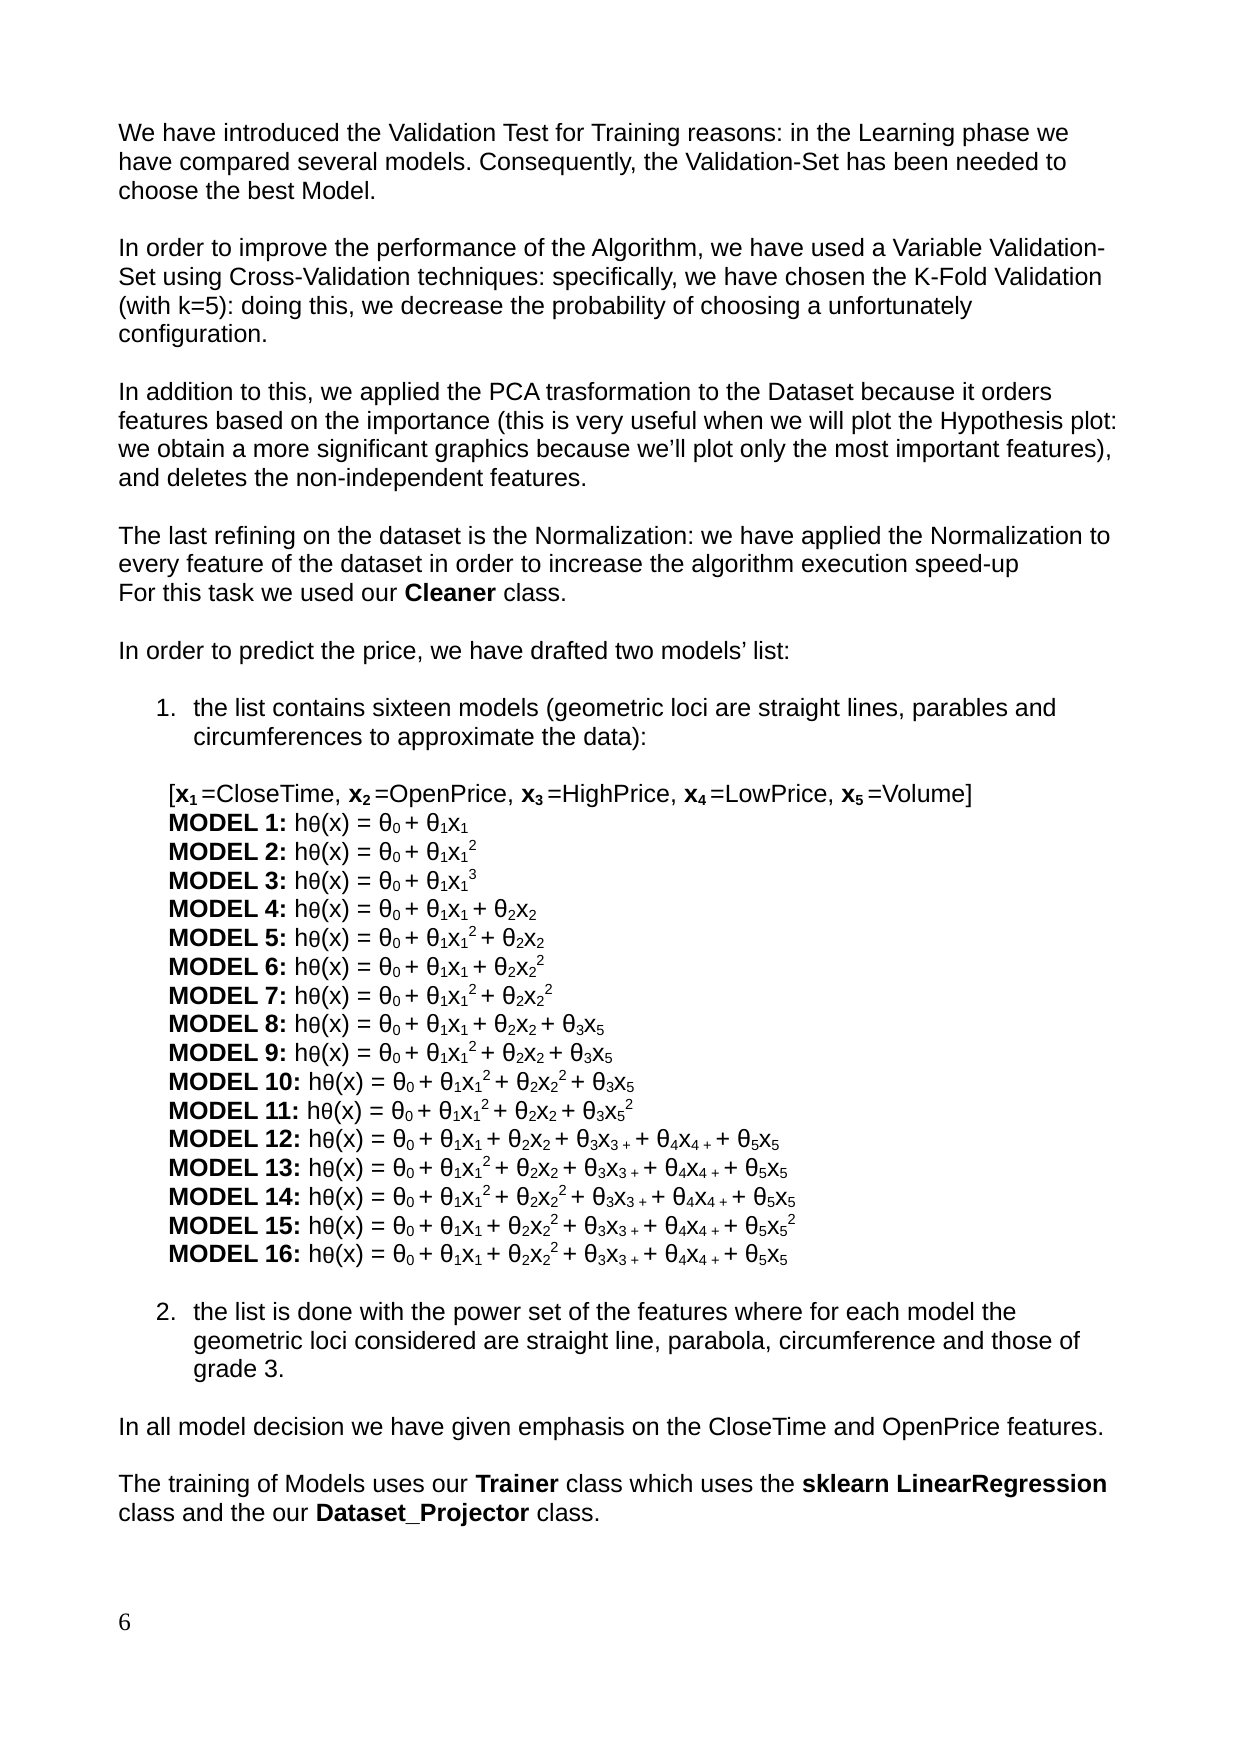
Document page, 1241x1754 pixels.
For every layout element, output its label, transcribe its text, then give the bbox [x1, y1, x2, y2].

list the list contains sixteen models (geometric loci are straight lines, parables and circumferences to approximate the data): [156, 693, 1122, 751]
text MODEL 12: hθ(x) = θ0 + θ1x1 + θ2x2 + θ3x3 + + θ4x4 + + θ5x5 [118, 1124, 1122, 1153]
text MODEL 15: hθ(x) = θ0 + θ1x1 + θ2x22 + θ3x3 + + θ4x4 + + θ5x52 [118, 1211, 1122, 1239]
text The last refining on the dataset is the Normalization: we have applied the Normalization to every feature of the dataset in order to increase the algorithm execution speed-up [118, 521, 1122, 578]
text In order to improve the performance of the Algorithm, we have used a Variable Validation-Set using Cross-Validation techniques: specifically, we have chosen the K-Fold Validation (with k=5): doing this, we decrease the probability of choosing a unfortunately configuration. [118, 233, 1122, 348]
text MODEL 11: hθ(x) = θ0 + θ1x12 + θ2x2 + θ3x52 [118, 1096, 1122, 1124]
text MODEL 16: hθ(x) = θ0 + θ1x1 + θ2x22 + θ3x3 + + θ4x4 + + θ5x5 [118, 1239, 1122, 1268]
text MODEL 6: hθ(x) = θ0 + θ1x1 + θ2x22 [118, 952, 1122, 981]
text MODEL 10: hθ(x) = θ0 + θ1x12 + θ2x22 + θ3x5 [118, 1067, 1122, 1096]
text MODEL 14: hθ(x) = θ0 + θ1x12 + θ2x22 + θ3x3 + + θ4x4 + + θ5x5 [118, 1182, 1122, 1211]
text In addition to this, we applied the PCA trasformation to the Dataset because it orders features based on the importance (this is very useful when we will plot the Hypothesis plot: we obtain a more significant graphics because we’ll plot only the most important features), and deletes the non-independent features. [118, 377, 1122, 492]
text [x1 =CloseTime, x2 =OpenPrice, x3 =HighPrice, x4 =LowPrice, x5 =Volume] [118, 779, 1122, 808]
text MODEL 4: hθ(x) = θ0 + θ1x1 + θ2x2 [118, 894, 1122, 923]
text In order to predict the price, we have drafted two models’ list: [118, 636, 1122, 664]
text We have introduced the Validation Test for Training reasons: in the Learning phase we have compared several models. Consequently, the Validation-Set has been needed to choose the best Model. [118, 118, 1122, 204]
text MODEL 1: hθ(x) = θ0 + θ1x1 [118, 808, 1122, 837]
text In all model decision we have given emphasis on the CloseTime and OpenPrice features. [118, 1412, 1122, 1441]
text MODEL 3: hθ(x) = θ0 + θ1x13 [118, 866, 1122, 894]
text MODEL 7: hθ(x) = θ0 + θ1x12 + θ2x22 [118, 981, 1122, 1009]
text MODEL 13: hθ(x) = θ0 + θ1x12 + θ2x2 + θ3x3 + + θ4x4 + + θ5x5 [118, 1153, 1122, 1182]
list the list is done with the power set of the features where for each model the geometric loci considered are straight line, parabola, circumference and those of grade 3. [156, 1297, 1122, 1383]
text MODEL 8: hθ(x) = θ0 + θ1x1 + θ2x2 + θ3x5 [118, 1009, 1122, 1038]
text For this task we used our Cleaner class. [118, 578, 1122, 607]
text MODEL 2: hθ(x) = θ0 + θ1x12 [118, 837, 1122, 866]
text The training of Models uses our Trainer class which uses the sklearn LinearRegression class and the our Dataset_Projector class. [118, 1469, 1122, 1527]
text MODEL 5: hθ(x) = θ0 + θ1x12 + θ2x2 [118, 923, 1122, 952]
text MODEL 9: hθ(x) = θ0 + θ1x12 + θ2x2 + θ3x5 [118, 1038, 1122, 1067]
